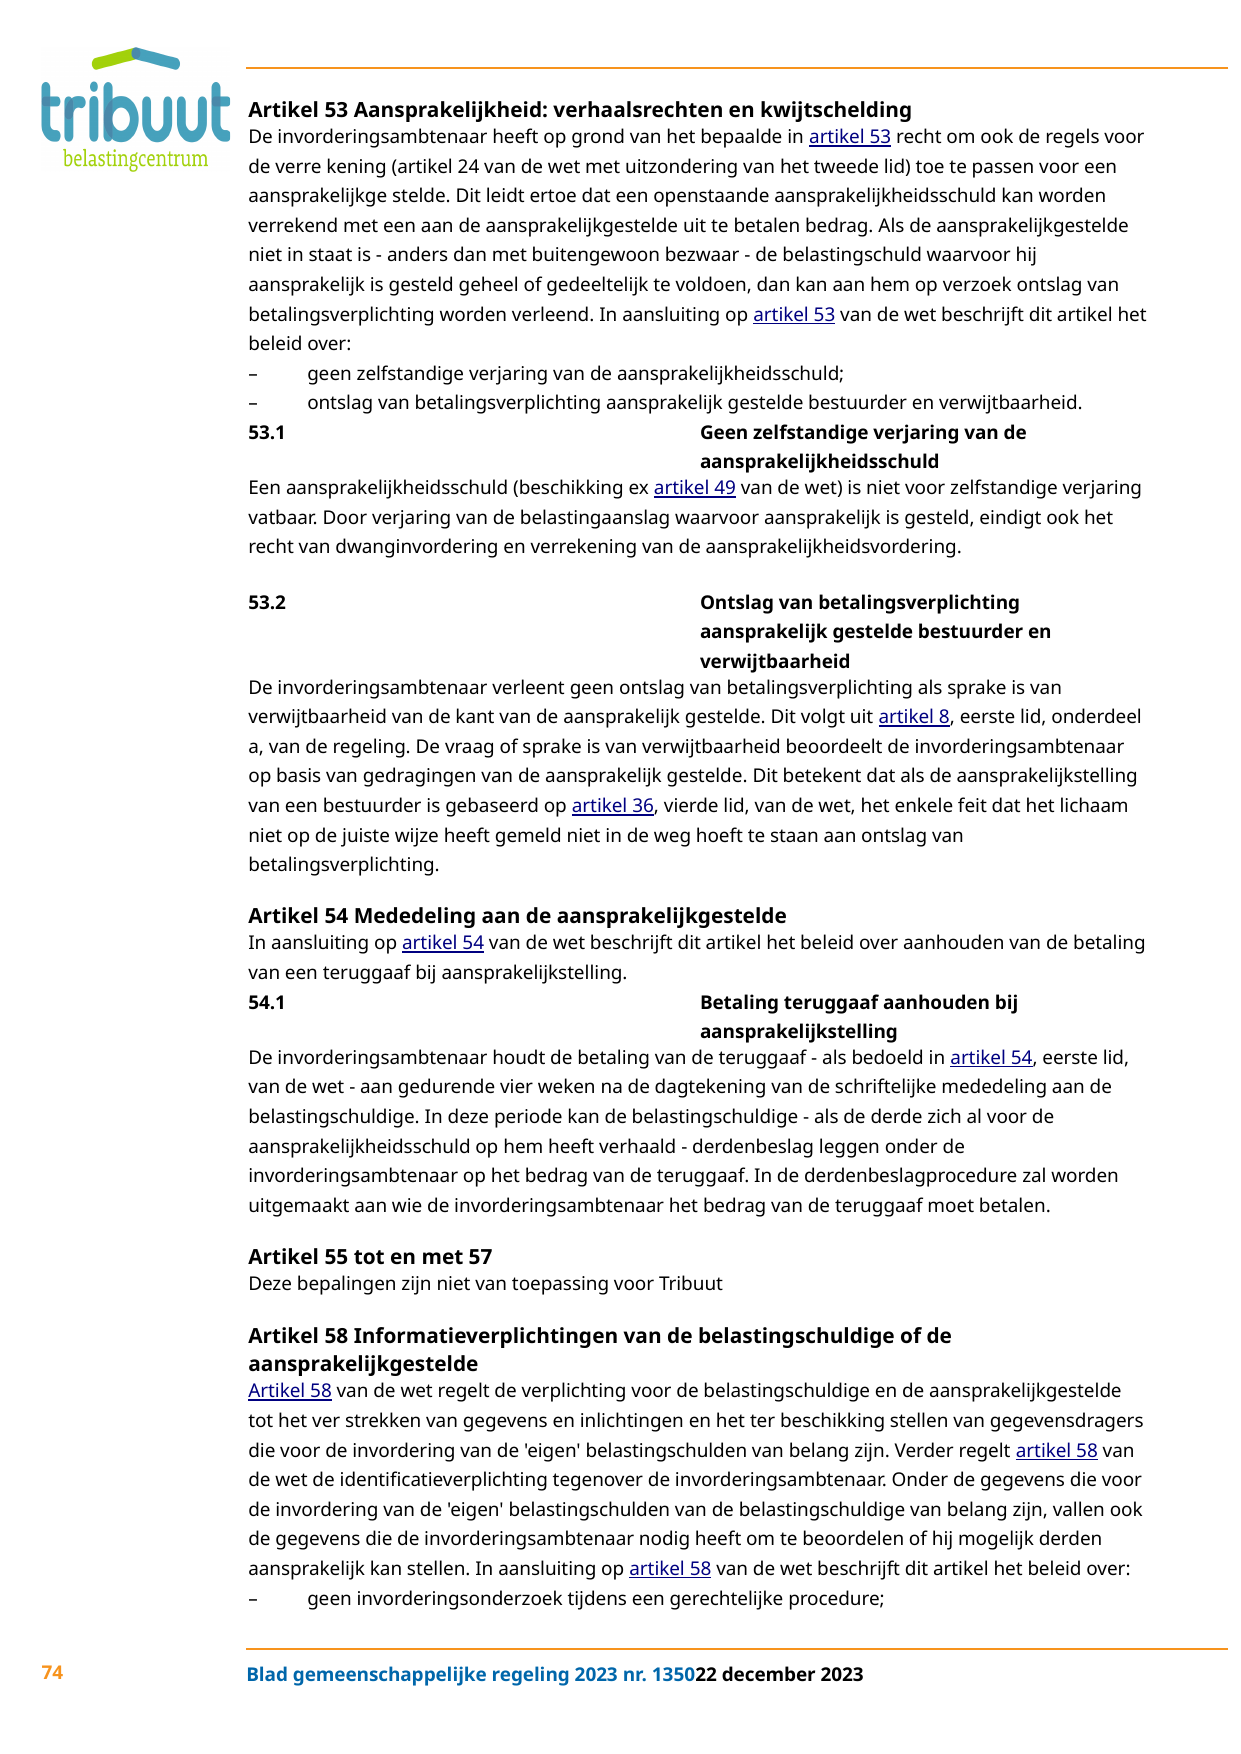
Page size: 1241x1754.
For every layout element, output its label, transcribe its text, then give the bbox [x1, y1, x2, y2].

list geen zelfstandige verjaring van de aansprakelijkheidsschuld; [248, 360, 1152, 386]
list ontslag van betalingsverplichting aansprakelijk gestelde bestuurder en verwijtbaarheid. [248, 389, 1152, 415]
text Artikel 58 van de wet regelt de verplichting voor de belastingschuldige en de aansprakelijkgestelde tot het ver strekken van gegevens en inlichtingen en het ter beschikking stellen van gegevensdragers die voor de invordering van de 'eigen' belastingschulden van belang zijn. Verder regelt artikel 58 van de wet de identificatieverplichting tegenover de invorderingsambtenaar. Onder de gegevens die voor de invordering van de 'eigen' belastingschulden van de belastingschuldige van belang zijn, vallen ook de gegevens die de invorderingsambtenaar nodig heeft om te beoordelen of hij mogelijk derden aansprakelijk kan stellen. In aansluiting op artikel 58 van de wet beschrijft dit artikel het beleid over: [248, 1378, 1152, 1581]
text De invorderingsambtenaar heeft op grond van het bepaalde in artikel 53 recht om ook de regels voor de verre kening (artikel 24 van de wet met uitzondering van het tweede lid) toe te passen voor een aansprakelijkge stelde. Dit leidt ertoe dat een openstaande aansprakelijkheidsschuld kan worden verrekend met een aan de aansprakelijkgestelde uit te betalen bedrag. Als de aansprakelijkgestelde niet in staat is - anders dan met buitengewoon bezwaar - de belastingschuld waarvoor hij aansprakelijk is gesteld geheel of gedeeltelijk te voldoen, dan kan aan hem op verzoek ontslag van betalingsverplichting worden verleend. In aansluiting op artikel 53 van de wet beschrijft dit artikel het beleid over: [248, 123, 1152, 356]
table_cell De invorderingsambtenaar verleent geen ontslag van betalingsverplichting als sprake is van verwijtbaarheid van de kant van de aansprakelijk gestelde. Dit volgt uit artikel 8, eerste lid, onderdeel a, van de regeling. De vraag of sprake is van verwijtbaarheid beoordeelt de invorderingsambtenaar op basis van gedragingen van de aansprakelijk gestelde. Dit betekent dat als de aansprakelijkstelling van een bestuurder is gebaseerd op artikel 36, vierde lid, van de wet, het enkele feit dat het lichaam niet op de juiste wijze heeft gemeld niet in de weg hoeft te staan aan ontslag van betalingsverplichting. [248, 674, 1152, 877]
text Deze bepalingen zijn niet van toepassing voor Tribuut [248, 1270, 1152, 1296]
table_header Geen zelfstandige verjaring van de aansprakelijkheidsschuld [700, 419, 1152, 474]
text Artikel 55 tot en met 57 [248, 1242, 1152, 1270]
table_cell 53.2 [248, 589, 700, 674]
text Artikel 53 Aansprakelijkheid: verhaalsrechten en kwijtschelding [248, 95, 1152, 123]
list geen invorderingsonderzoek tijdens een gerechtelijke procedure; [248, 1585, 1152, 1610]
text In aansluiting op artikel 54 van de wet beschrijft dit artikel het beleid over aanhouden van de betaling van een teruggaaf bij aansprakelijkstelling. [248, 929, 1152, 985]
table_header 53.1 [248, 419, 700, 474]
table_cell Een aansprakelijkheidsschuld (beschikking ex artikel 49 van de wet) is niet voor zelfstandige verjaring vatbaar. Door verjaring van de belastingaanslag waarvoor aansprakelijk is gesteld, eindigt ook het recht van dwanginvordering en verrekening van de aansprakelijkheidsvordering. [248, 475, 1152, 589]
picture [41, 47, 231, 172]
table_header 54.1 [248, 989, 700, 1044]
table_cell Ontslag van betalingsverplichting aansprakelijk gestelde bestuurder en verwijtbaarheid [700, 589, 1152, 674]
text Artikel 54 Mededeling aan de aansprakelijkgestelde [248, 901, 1152, 929]
table_cell De invorderingsambtenaar houdt de betaling van de teruggaaf - als bedoeld in artikel 54, eerste lid, van de wet - aan gedurende vier weken na de dagtekening van de schriftelijke mededeling aan de belastingschuldige. In deze periode kan de belastingschuldige - als de derde zich al voor de aansprakelijkheidsschuld op hem heeft verhaald - derdenbeslag leggen onder de invorderingsambtenaar op het bedrag van de teruggaaf. In de derdenbeslagprocedure zal worden uitgemaakt aan wie de invorderingsambtenaar het bedrag van de teruggaaf moet betalen. [248, 1044, 1152, 1218]
table_header Betaling teruggaaf aanhouden bij aansprakelijkstelling [700, 989, 1152, 1044]
text Artikel 58 Informatieverplichtingen van de belastingschuldige of de aansprakelijkgestelde [248, 1321, 1152, 1378]
